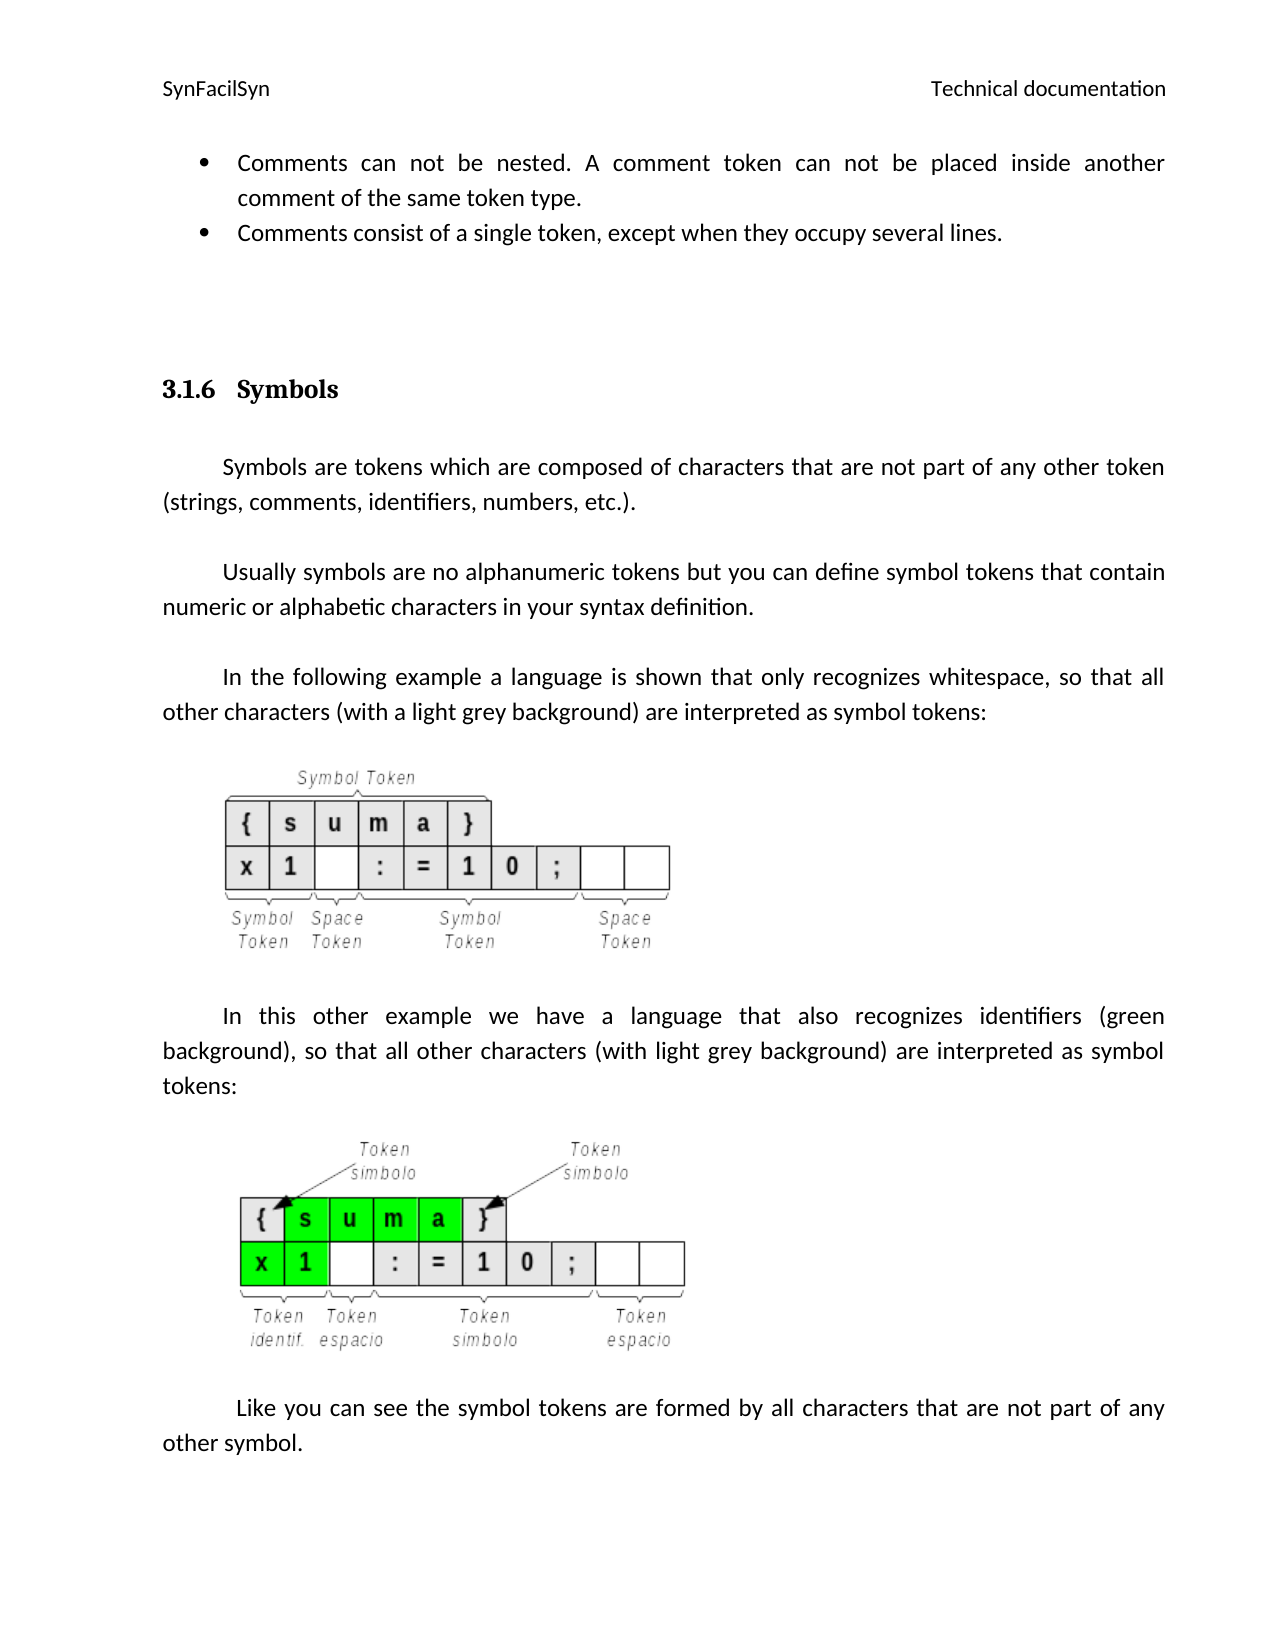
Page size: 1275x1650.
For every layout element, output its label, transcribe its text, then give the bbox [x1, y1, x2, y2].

list Comments can not be nested. A comment token can not be placed inside another comment of the same token type. [200, 148, 1167, 213]
text Usually symbols are no alphanumeric tokens but you can define symbol tokens that contain numeric or alphabetic characters in your syntax definition. [162, 556, 1167, 622]
text Symbols are tokens which are composed of characters that are not part of any other token (strings, comments, identifiers, numbers, etc.). [162, 451, 1167, 517]
text In this other example we have a language that also recognizes identifiers (green background), so that all other characters (with light grey background) are interpreted as symbol tokens: [162, 1000, 1167, 1100]
list Comments consist of a single token, except when they occupy several lines. [200, 218, 1167, 248]
text Like you can see the symbol tokens are formed by all characters that are not part of any other symbol. [162, 1392, 1167, 1457]
text In the following example a language is shown that only recognizes whitespace, so that all other characters (with a light grey background) are interpreted as symbol tokens: [162, 661, 1167, 727]
subtitle Symbols [162, 374, 1167, 405]
